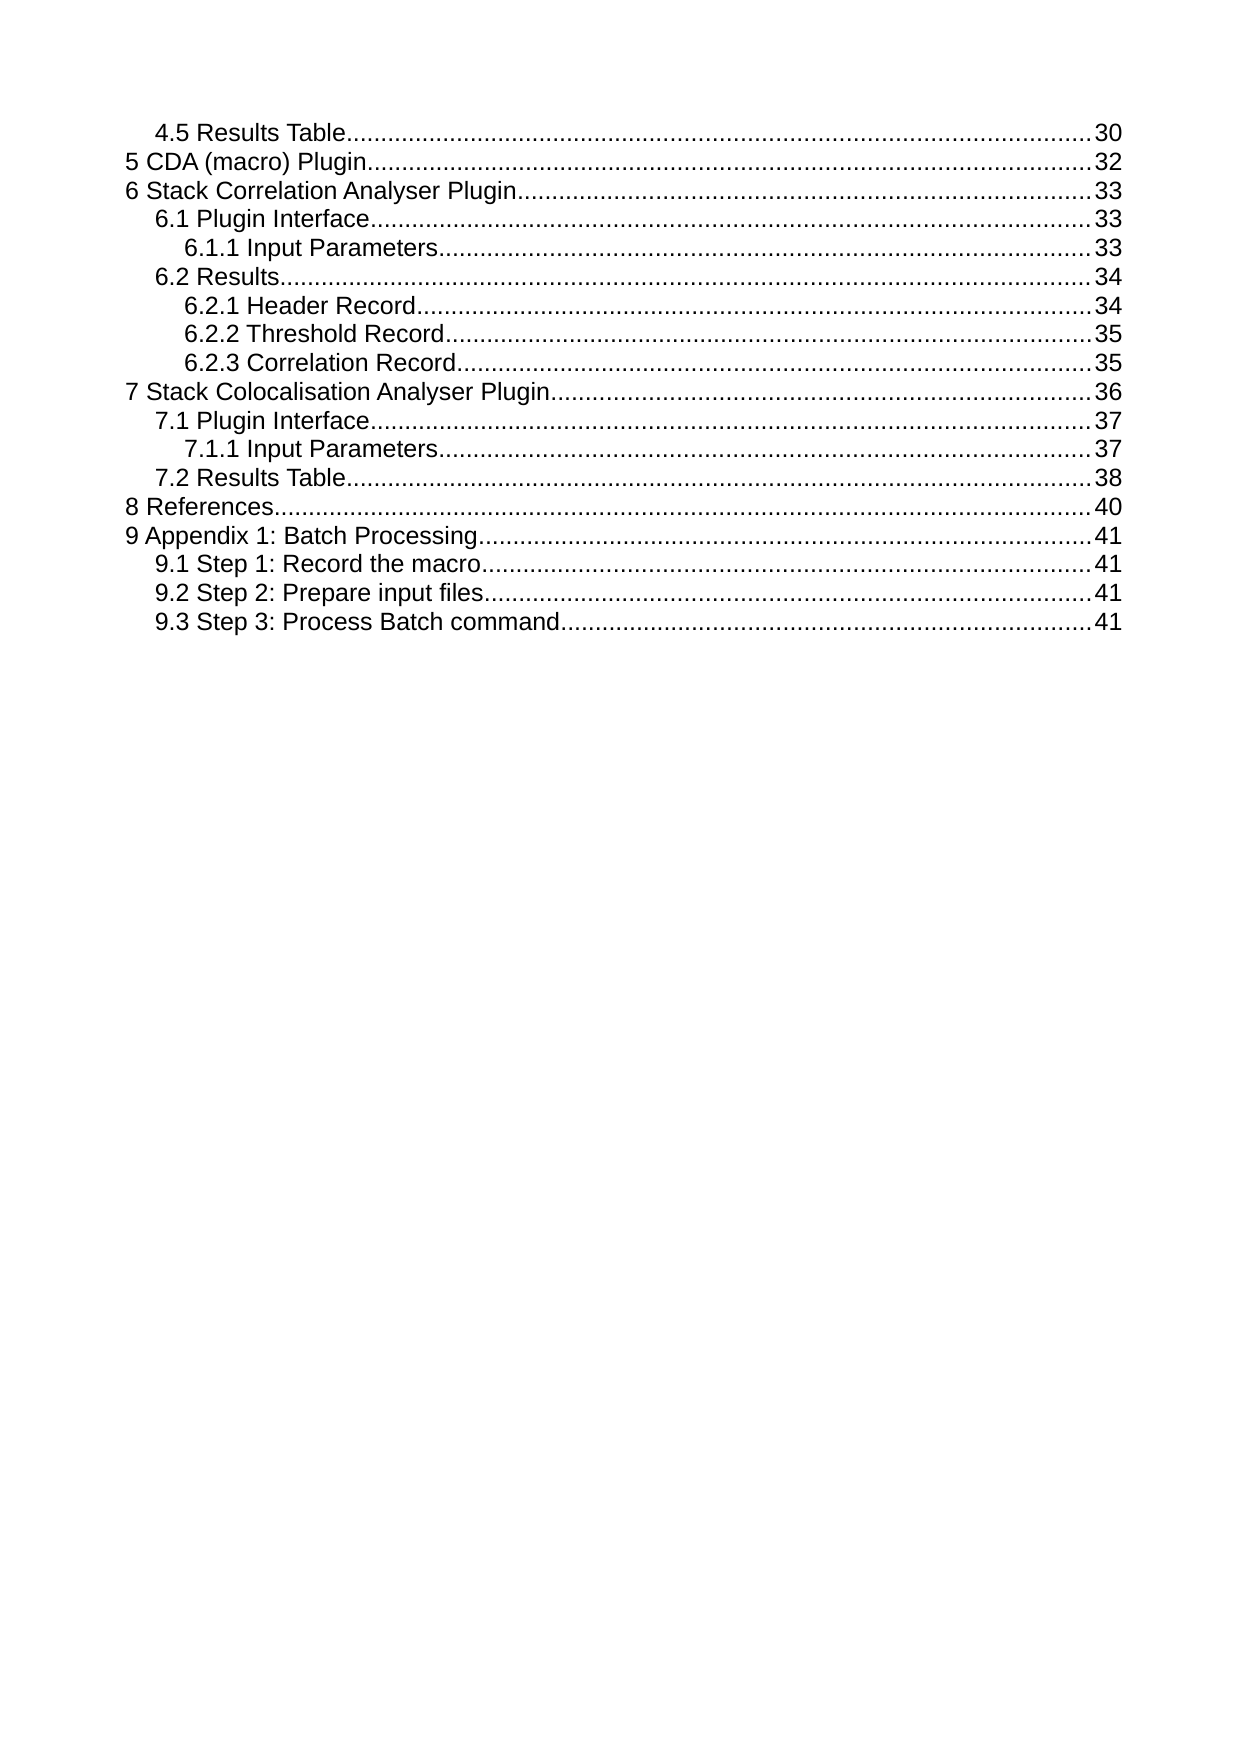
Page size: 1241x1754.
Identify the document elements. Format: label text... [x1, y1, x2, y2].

text 5 CDA (macro) Plugin 32 [118, 147, 1122, 176]
text 6.2.1 Header Record 34 [177, 291, 1122, 319]
text 4.5 Results Table 30 [148, 118, 1122, 147]
text 6.2 Results 34 [148, 262, 1122, 291]
text 7.1.1 Input Parameters 37 [177, 434, 1122, 463]
text 6.1 Plugin Interface 33 [148, 204, 1122, 233]
text 6.2.3 Correlation Record 35 [177, 348, 1122, 377]
text 8 References 40 [118, 492, 1122, 521]
text 9.2 Step 2: Prepare input files 41 [148, 578, 1122, 607]
text 6.2.2 Threshold Record 35 [177, 319, 1122, 348]
text 7.2 Results Table 38 [148, 463, 1122, 492]
text 9.3 Step 3: Process Batch command 41 [148, 607, 1122, 636]
text 9 Appendix 1: Batch Processing 41 [118, 521, 1122, 549]
text 6 Stack Correlation Analyser Plugin 33 [118, 176, 1122, 204]
text 9.1 Step 1: Record the macro 41 [148, 549, 1122, 578]
text 6.1.1 Input Parameters 33 [177, 233, 1122, 262]
text 7.1 Plugin Interface 37 [148, 406, 1122, 434]
text 7 Stack Colocalisation Analyser Plugin 36 [118, 377, 1122, 406]
